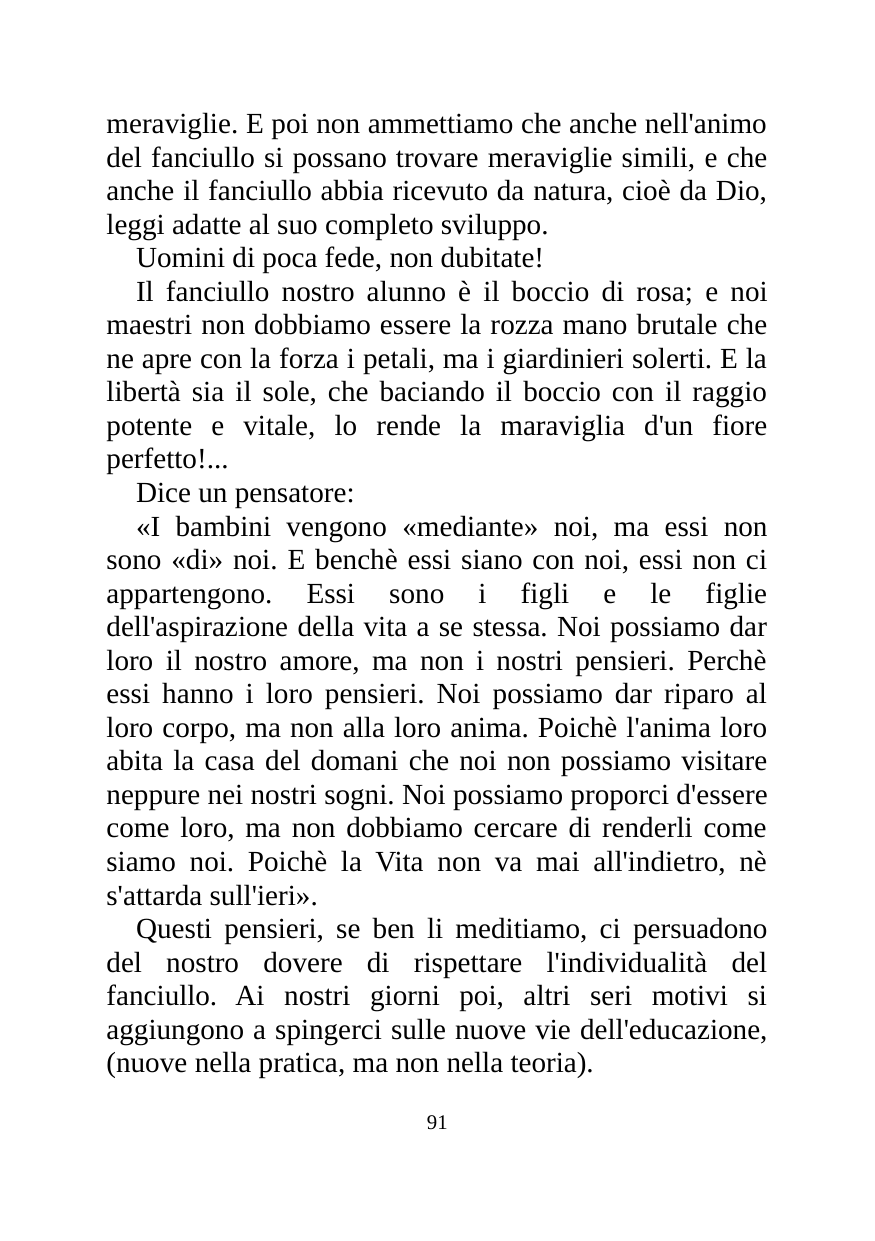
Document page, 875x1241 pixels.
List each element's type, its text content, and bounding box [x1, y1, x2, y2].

text meraviglie. E poi non ammettiamo che anche nell'animo del fanciullo si possano trovare meraviglie simili, e che anche il fanciullo abbia ricevuto da natura, cioè da Dio, leggi adatte al suo completo sviluppo. [106, 106, 768, 240]
text «I bambini vengono «mediante» noi, ma essi non sono «di» noi. E benchè essi siano con noi, essi non ci appartengono. Essi sono i figli e le figlie dell'aspirazione della vita a se stessa. Noi possiamo dar loro il nostro amore, ma non i nostri pensieri. Perchè essi hanno i loro pensieri. Noi possiamo dar riparo al loro corpo, ma non alla loro anima. Poichè l'anima loro abita la casa del domani che noi non possiamo visitare neppure nei nostri sogni. Noi possiamo proporci d'essere come loro, ma non dobbiamo cercare di renderli come siamo noi. Poichè la Vita non va mai all'indietro, nè s'attarda sull'ieri». [106, 509, 768, 911]
text Dice un pensatore: [106, 475, 768, 509]
text Il fanciullo nostro alunno è il boccio di rosa; e noi maestri non dobbiamo essere la rozza mano brutale che ne apre con la forza i petali, ma i giardinieri solerti. E la libertà sia il sole, che baciando il boccio con il raggio potente e vitale, lo rende la maraviglia d'un fiore perfetto!... [106, 274, 768, 475]
text Uomini di poca fede, non dubitate! [106, 240, 768, 274]
text Questi pensieri, se ben li meditiamo, ci persuadono del nostro dovere di rispettare l'individualità del fanciullo. Ai nostri giorni poi, altri seri motivi si aggiungono a spingerci sulle nuove vie dell'educazione, (nuove nella pratica, ma non nella teoria). [106, 911, 768, 1079]
